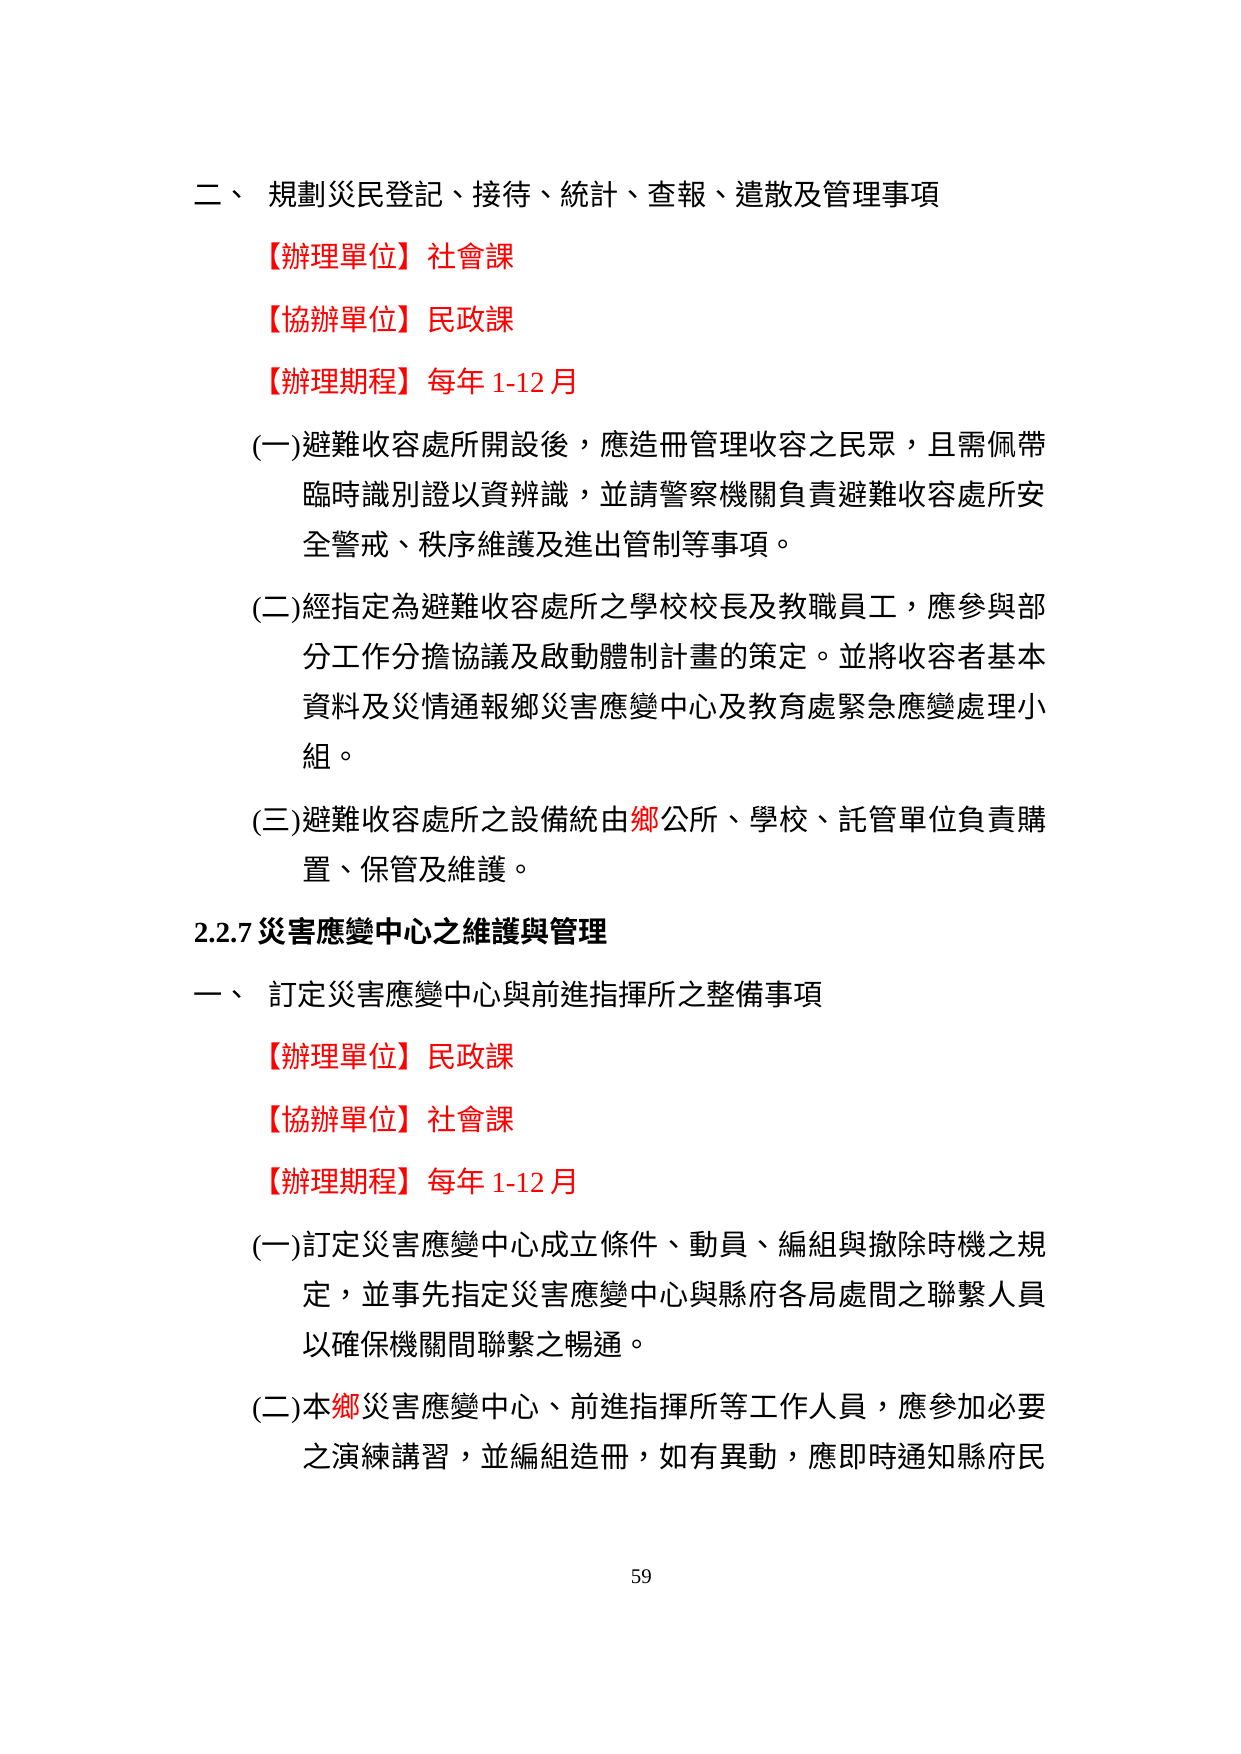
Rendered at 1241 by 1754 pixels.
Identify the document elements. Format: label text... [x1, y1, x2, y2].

list 訂定災害應變中心成立條件、動員、編組與撤除時機之規定，並事先指定災害應變中心與縣府各局處間之聯繫人員，以確保機關間聯繫之暢通。 [252, 1214, 1047, 1364]
text 【辦理期程】每年1-12月 [193, 1151, 1047, 1201]
list 規劃災民登記、接待、統計、查報、遣散及管理事項 [193, 164, 1047, 214]
text 【辦理單位】民政課 [193, 1026, 1047, 1076]
list 訂定災害應變中心與前進指揮所之整備事項 [193, 964, 1047, 1014]
list 避難收容處所開設後，應造冊管理收容之民眾，且需佩帶臨時識別證以資辨識，並請警察機關負責避難收容處所安全警戒、秩序維護及進出管制等事項。 [252, 414, 1047, 564]
text 【辦理單位】社會課 [193, 226, 1047, 276]
text 【協辦單位】社會課 [193, 1089, 1047, 1139]
list 避難收容處所之設備統由鄉公所、學校、託管單位負責購置、保管及維護。 [252, 789, 1047, 889]
list 經指定為避難收容處所之學校校長及教職員工，應參與部分工作分擔協議及啟動體制計畫的策定。並將收容者基本資料及災情通報鄉災害應變中心及教育處緊急應變處理小組。 [252, 576, 1047, 776]
text 【辦理期程】每年1-12月 [193, 351, 1047, 401]
text 2.2.7災害應變中心之維護與管理 [193, 901, 1047, 951]
text 【協辦單位】民政課 [193, 289, 1047, 339]
list 本鄉災害應變中心、前進指揮所等工作人員，應參加必要之演練講習，並編組造冊，如有異動，應即時通知縣府民政處。 [252, 1376, 1047, 1476]
